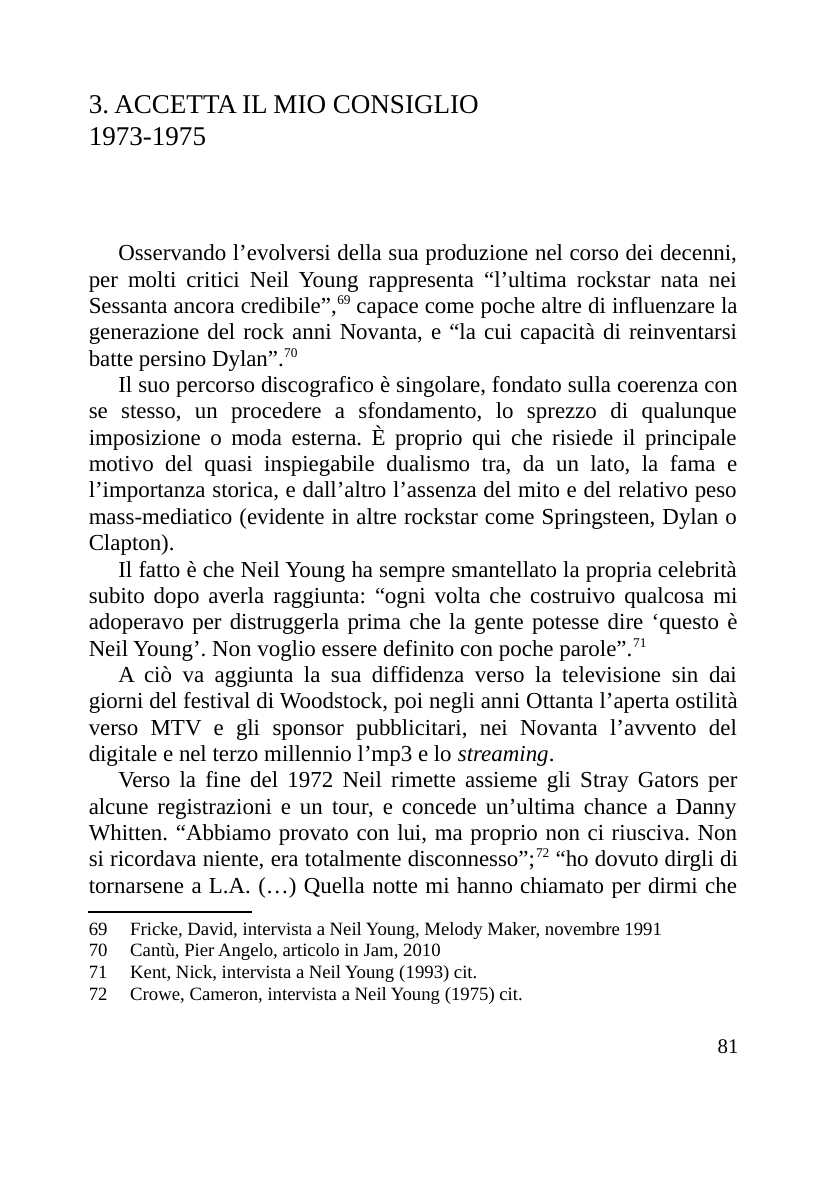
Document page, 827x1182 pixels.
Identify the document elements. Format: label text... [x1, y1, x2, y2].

text Osservando l’evolversi della sua produzione nel corso dei decenni, per molti critici Neil Young rappresenta “l’ultima rockstar nata nei Sessanta ancora credibile”, capace come poche altre di influenzare la generazione del rock anni Novanta, e “la cui capacità di reinventarsi batte persino Dylan”. [88, 239, 738, 371]
text Cantù, Pier Angelo, articolo in Jam, 2010 [88, 939, 738, 961]
text Crowe, Cameron, intervista a Neil Young (1975) cit. [88, 982, 738, 1004]
subtitle 3. ACCETTA IL MIO CONSIGLIO 1973-1975 [88, 88, 738, 151]
text Il suo percorso discografico è singolare, fondato sulla coerenza con se stesso, un procedere a sfondamento, lo sprezzo di qualunque imposizione o moda esterna. È proprio qui che risiede il principale motivo del quasi inspiegabile dualismo tra, da un lato, la fama e l’importanza storica, e dall’altro l’assenza del mito e del relativo peso mass-mediatico (evidente in altre rockstar come Springsteen, Dylan o Clapton). [88, 371, 738, 556]
text Fricke, David, intervista a Neil Young, Melody Maker, novembre 1991 [88, 918, 738, 939]
text Il fatto è che Neil Young ha sempre smantellato la propria celebrità subito dopo averla raggiunta: “ogni volta che costruivo qualcosa mi adoperavo per distruggerla prima che la gente potesse dire ‘questo è Neil Young’. Non voglio essere definito con poche parole”. [88, 556, 738, 661]
text Kent, Nick, intervista a Neil Young (1993) cit. [88, 961, 738, 982]
text A ciò va aggiunta la sua diffidenza verso la televisione sin dai giorni del festival di Woodstock, poi negli anni Ottanta l’aperta ostilità verso MTV e gli sponsor pubblicitari, nei Novanta l’avvento del digitale e nel terzo millennio l’mp3 e lo streaming. [88, 661, 738, 766]
text Verso la fine del 1972 Neil rimette assieme gli Stray Gators per alcune registrazioni e un tour, e concede un’ultima chance a Danny Whitten. “Abbiamo provato con lui, ma proprio non ci riusciva. Non si ricordava niente, era totalmente disconnesso”; “ho dovuto dirgli di tornarsene a L.A. (…) Quella notte mi hanno chiamato per dirmi che [88, 766, 738, 898]
